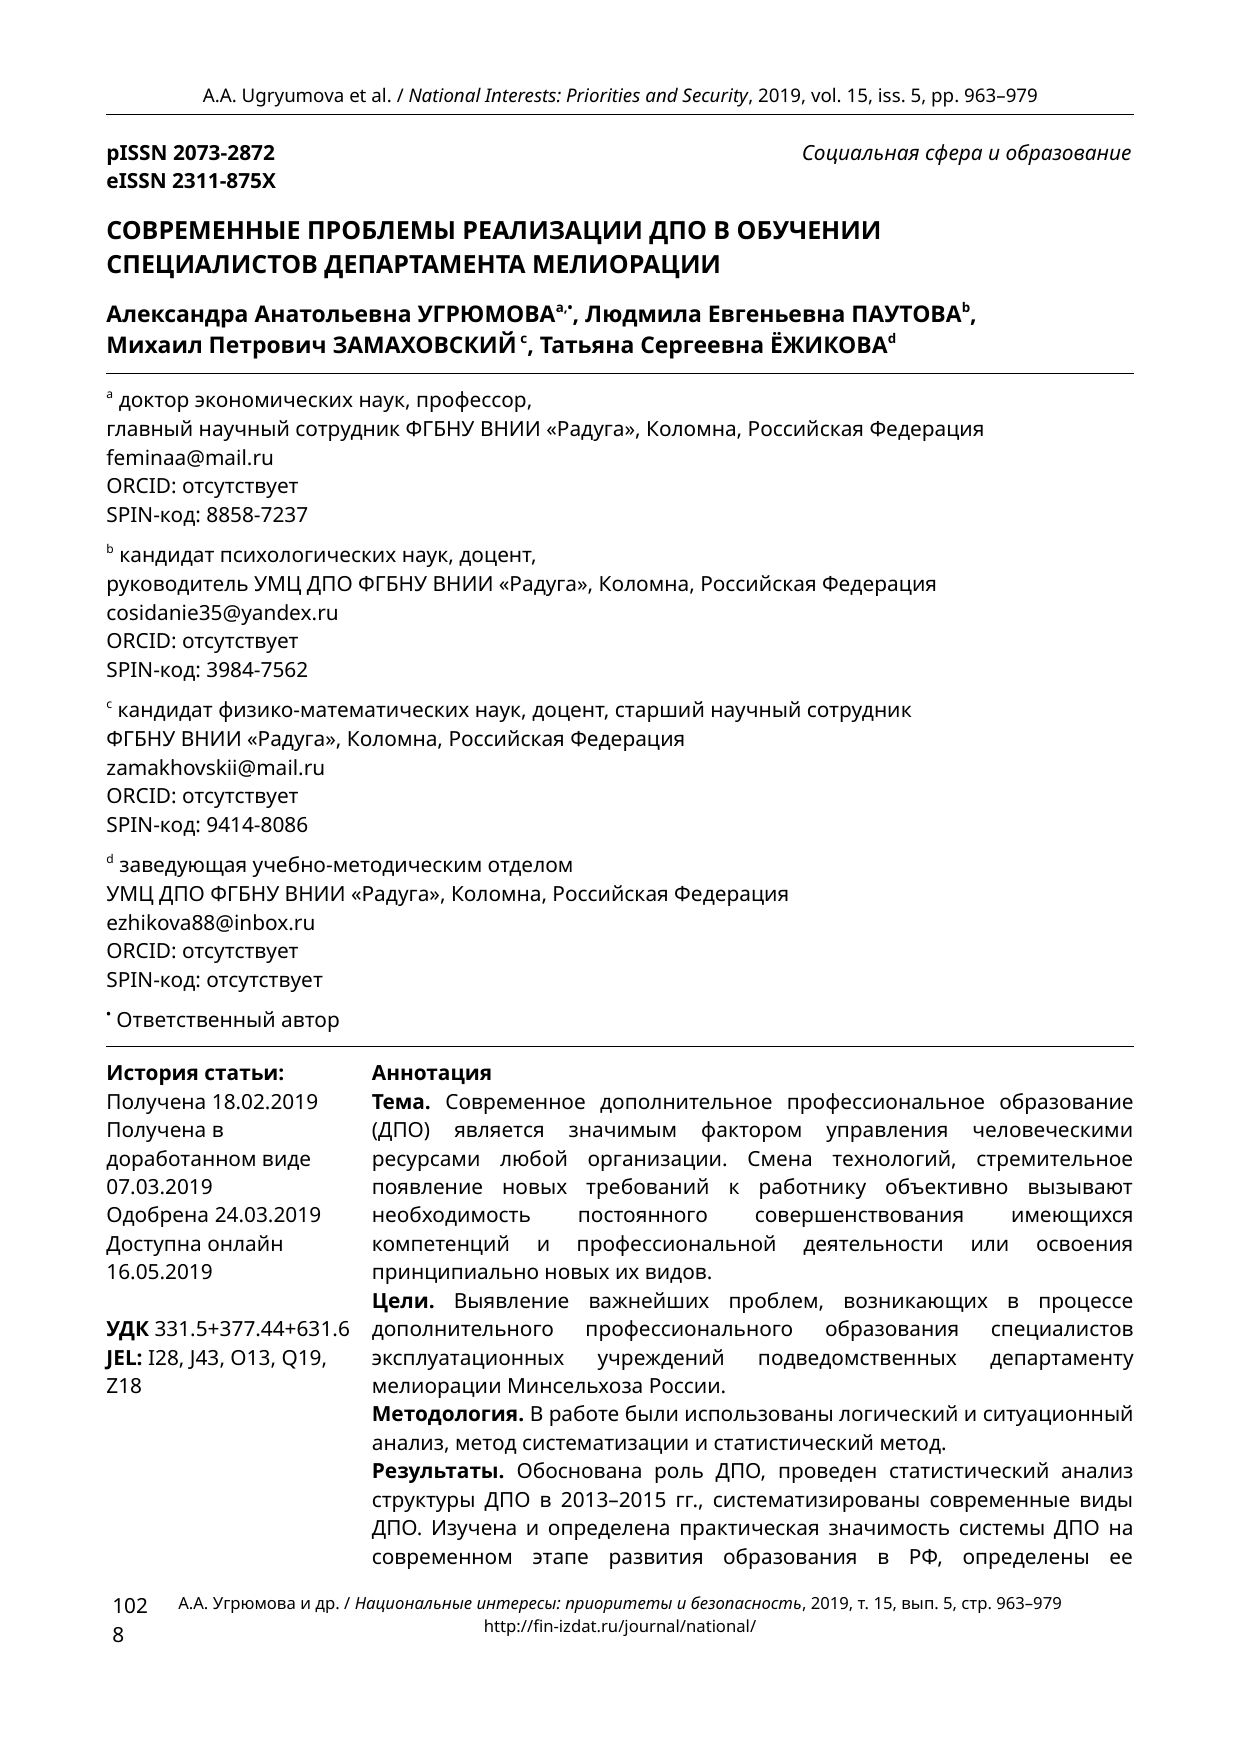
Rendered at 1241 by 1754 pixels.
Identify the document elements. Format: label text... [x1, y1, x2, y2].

table_cell История статьи: Получена 18.02.2019 Получена в доработанном виде 07.03.2019 Одобрена 24.03.2019 Доступна онлайн 16.05.2019 УДК 331.5+377.44+631.6 JEL: I28, J43, O13, Q19, Z18 [106, 1047, 372, 1570]
subtitle СОВРЕМЕННЫЕ ПРОБЛЕМЫ РЕАЛИЗАЦИИ ДПО В ОБУЧЕНИИ СПЕЦИАЛИСТОВ ДЕПАРТАМЕНТА МЕЛИОРАЦИИ [106, 212, 1134, 281]
table_header pISSN 2073-2872 eISSN 2311-875X [106, 132, 620, 201]
text Александра Анатольевна УГРЮМОВАa,•, Людмила Евгеньевна ПАУТОВАb, Михаил Петрович ЗАМАХОВСКИЙ c, Татьяна Сергеевна ЁЖИКОВАd [106, 298, 1134, 361]
table_cell Аннотация Тема. Современное дополнительное профессиональное образование (ДПО) является значимым фактором управления человеческими ресурсами любой организации. Смена технологий, стремительное появление новых требований к работнику объективно вызывают необходимость постоянного совершенствования имеющихся компетенций и профессиональной деятельности или освоения принципиально новых их видов. Цели. Выявление важнейших проблем, возникающих в процессе дополнительного профессионального образования специалистов эксплуатационных учреждений подведомственных департаменту мелиорации Минсельхоза России. Методология. В работе были использованы логический и ситуационный анализ, метод систематизации и статистический метод. Результаты. Обоснована роль ДПО, проведен статистический анализ структуры ДПО в 2013–2015 гг., систематизированы современные виды ДПО. Изучена и определена практическая значимость системы ДПО на современном этапе развития образования в РФ, определены ее [372, 1047, 1134, 1570]
table_header a доктор экономических наук, профессор, главный научный сотрудник ФГБНУ ВНИИ «Радуга», Коломна, Российская Федерация feminaa@mail.ru ORCID: отсутствует SPIN-код: 8858-7237 b кандидат психологических наук, доцент, руководитель УМЦ ДПО ФГБНУ ВНИИ «Радуга», Коломна, Российская Федерация cosidanie35@yandex.ru ORCID: отсутствует SPIN-код: 3984-7562 c кандидат физико-математических наук, доцент, старший научный сотрудник ФГБНУ ВНИИ «Радуга», Коломна, Российская Федерация zamakhovskii@mail.ru ORCID: отсутствует SPIN-код: 9414-8086 d заведующая учебно-методическим отделом УМЦ ДПО ФГБНУ ВНИИ «Радуга», Коломна, Российская Федерация ezhikova88@inbox.ru ORCID: отсутствует SPIN-код: отсутствует • Ответственный автор [106, 374, 1134, 1046]
table_header Социальная сфера и образование [620, 132, 1134, 201]
